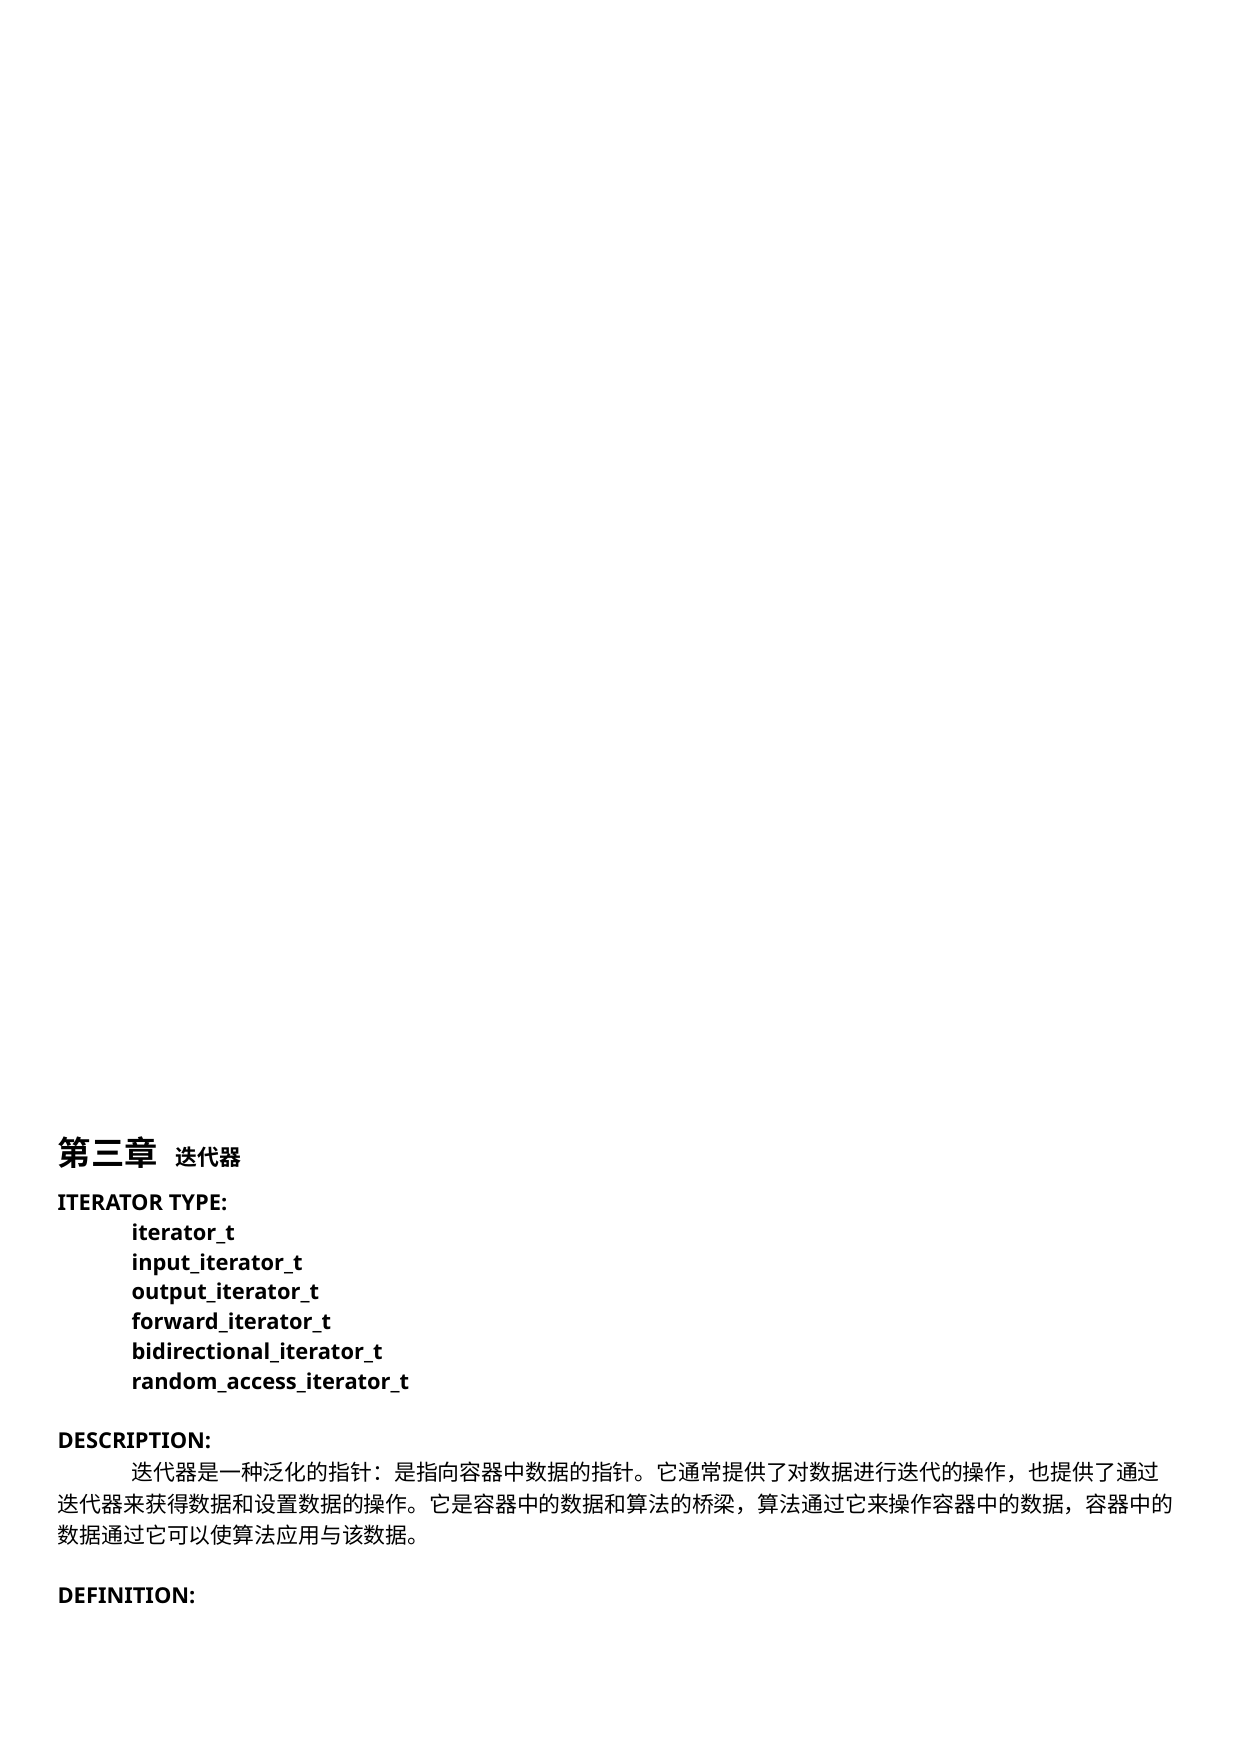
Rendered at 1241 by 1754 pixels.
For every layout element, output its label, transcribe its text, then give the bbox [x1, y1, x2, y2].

text iterator_t [57, 1217, 1179, 1247]
text DESCRIPTION: [57, 1425, 1179, 1455]
text ITERATOR TYPE: [57, 1187, 1179, 1217]
subtitle 迭代器 [57, 1126, 1179, 1174]
text DEFINITION: [57, 1580, 1179, 1610]
text random_access_iterator_t [57, 1366, 1179, 1396]
text bidirectional_iterator_t [57, 1336, 1179, 1366]
text forward_iterator_t [57, 1306, 1179, 1336]
text 迭代器是一种泛化的指针：是指向容器中数据的指针。它通常提供了对数据进行迭代的操作，也提供了通过迭代器来获得数据和设置数据的操作。它是容器中的数据和算法的桥梁，算法通过它来操作容器中的数据，容器中的数据通过它可以使算法应用与该数据。 [57, 1455, 1179, 1550]
text input_iterator_t [57, 1247, 1179, 1276]
text output_iterator_t [57, 1276, 1179, 1306]
